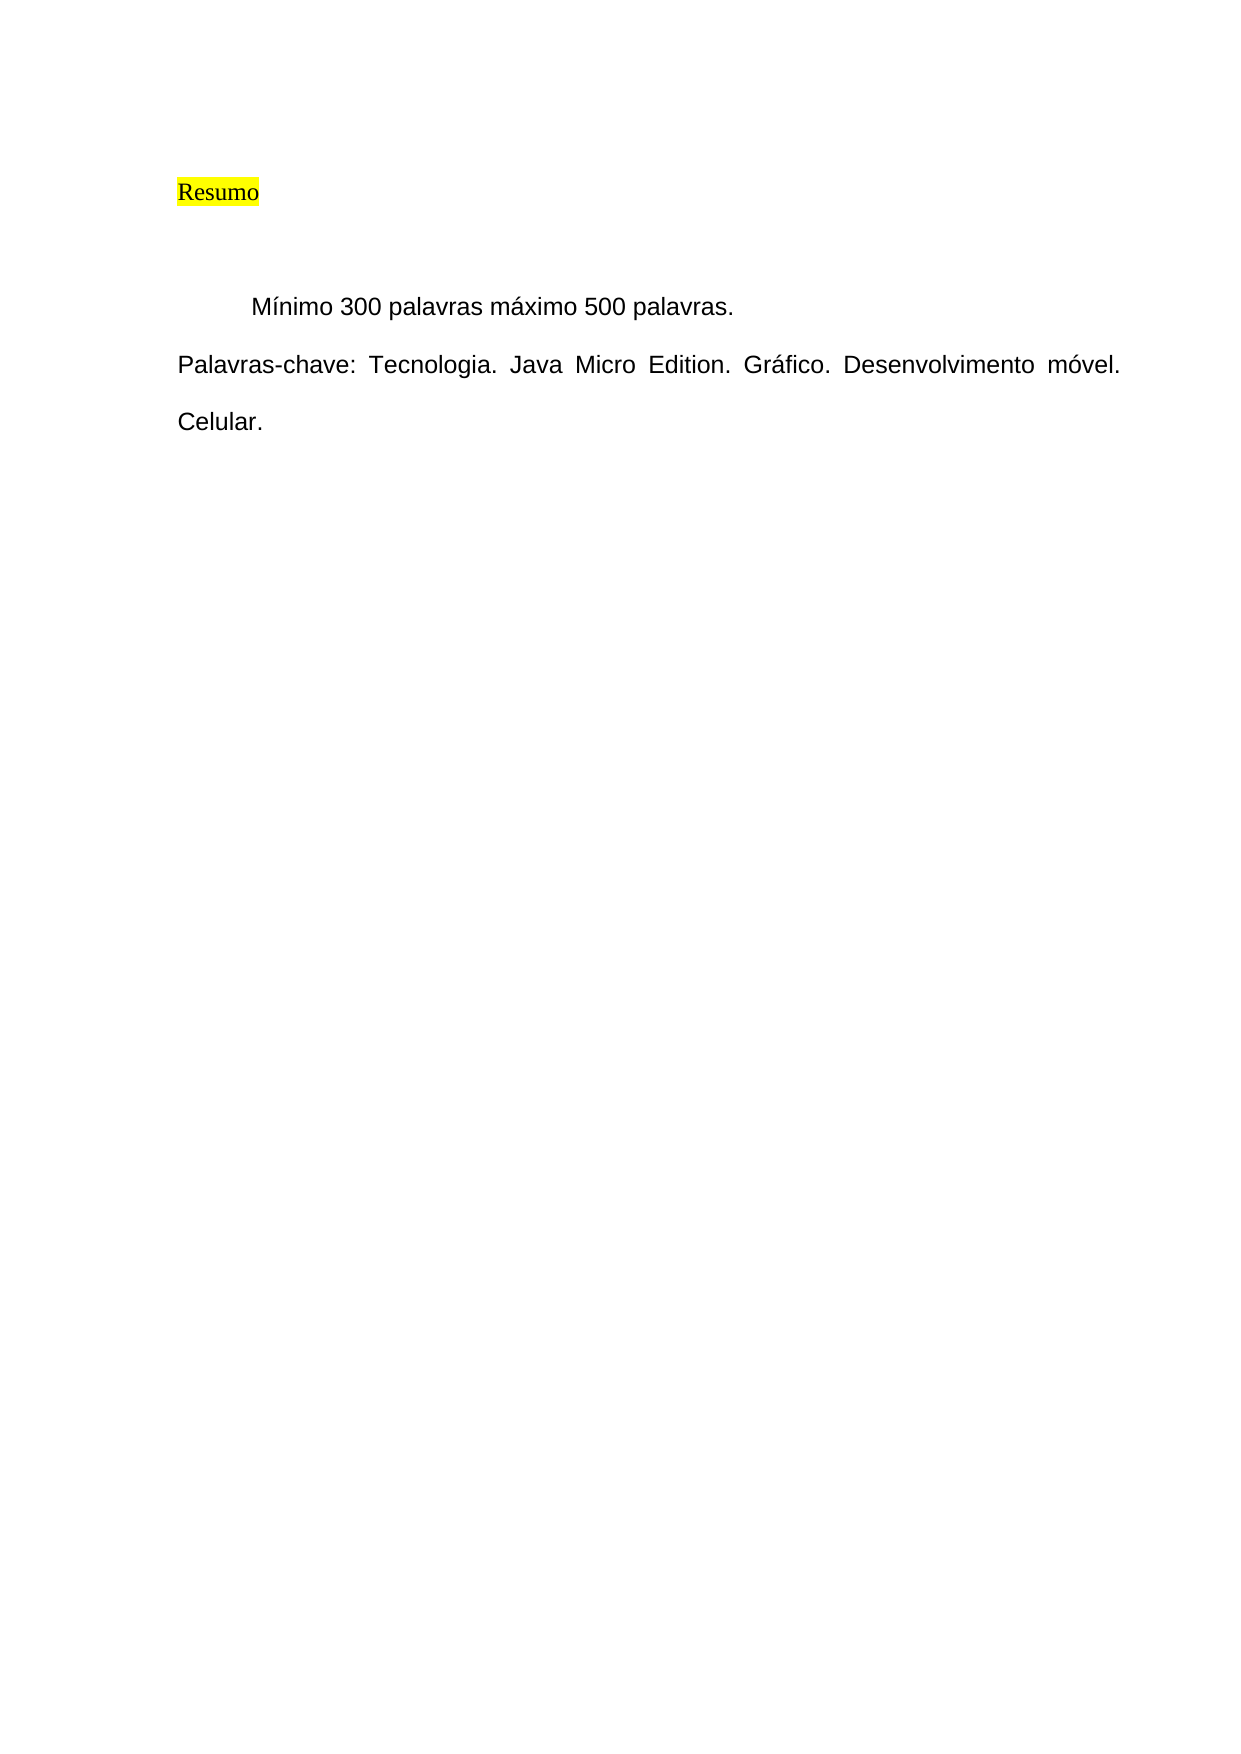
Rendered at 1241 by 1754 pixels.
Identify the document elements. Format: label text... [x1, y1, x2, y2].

text Resumo [177, 177, 1122, 206]
text Mínimo 300 palavras máximo 500 palavras. [177, 292, 1122, 321]
text Palavras-chave: Tecnologia. Java Micro Edition. Gráfico. Desenvolvimento móvel. Celular. [177, 349, 1122, 436]
